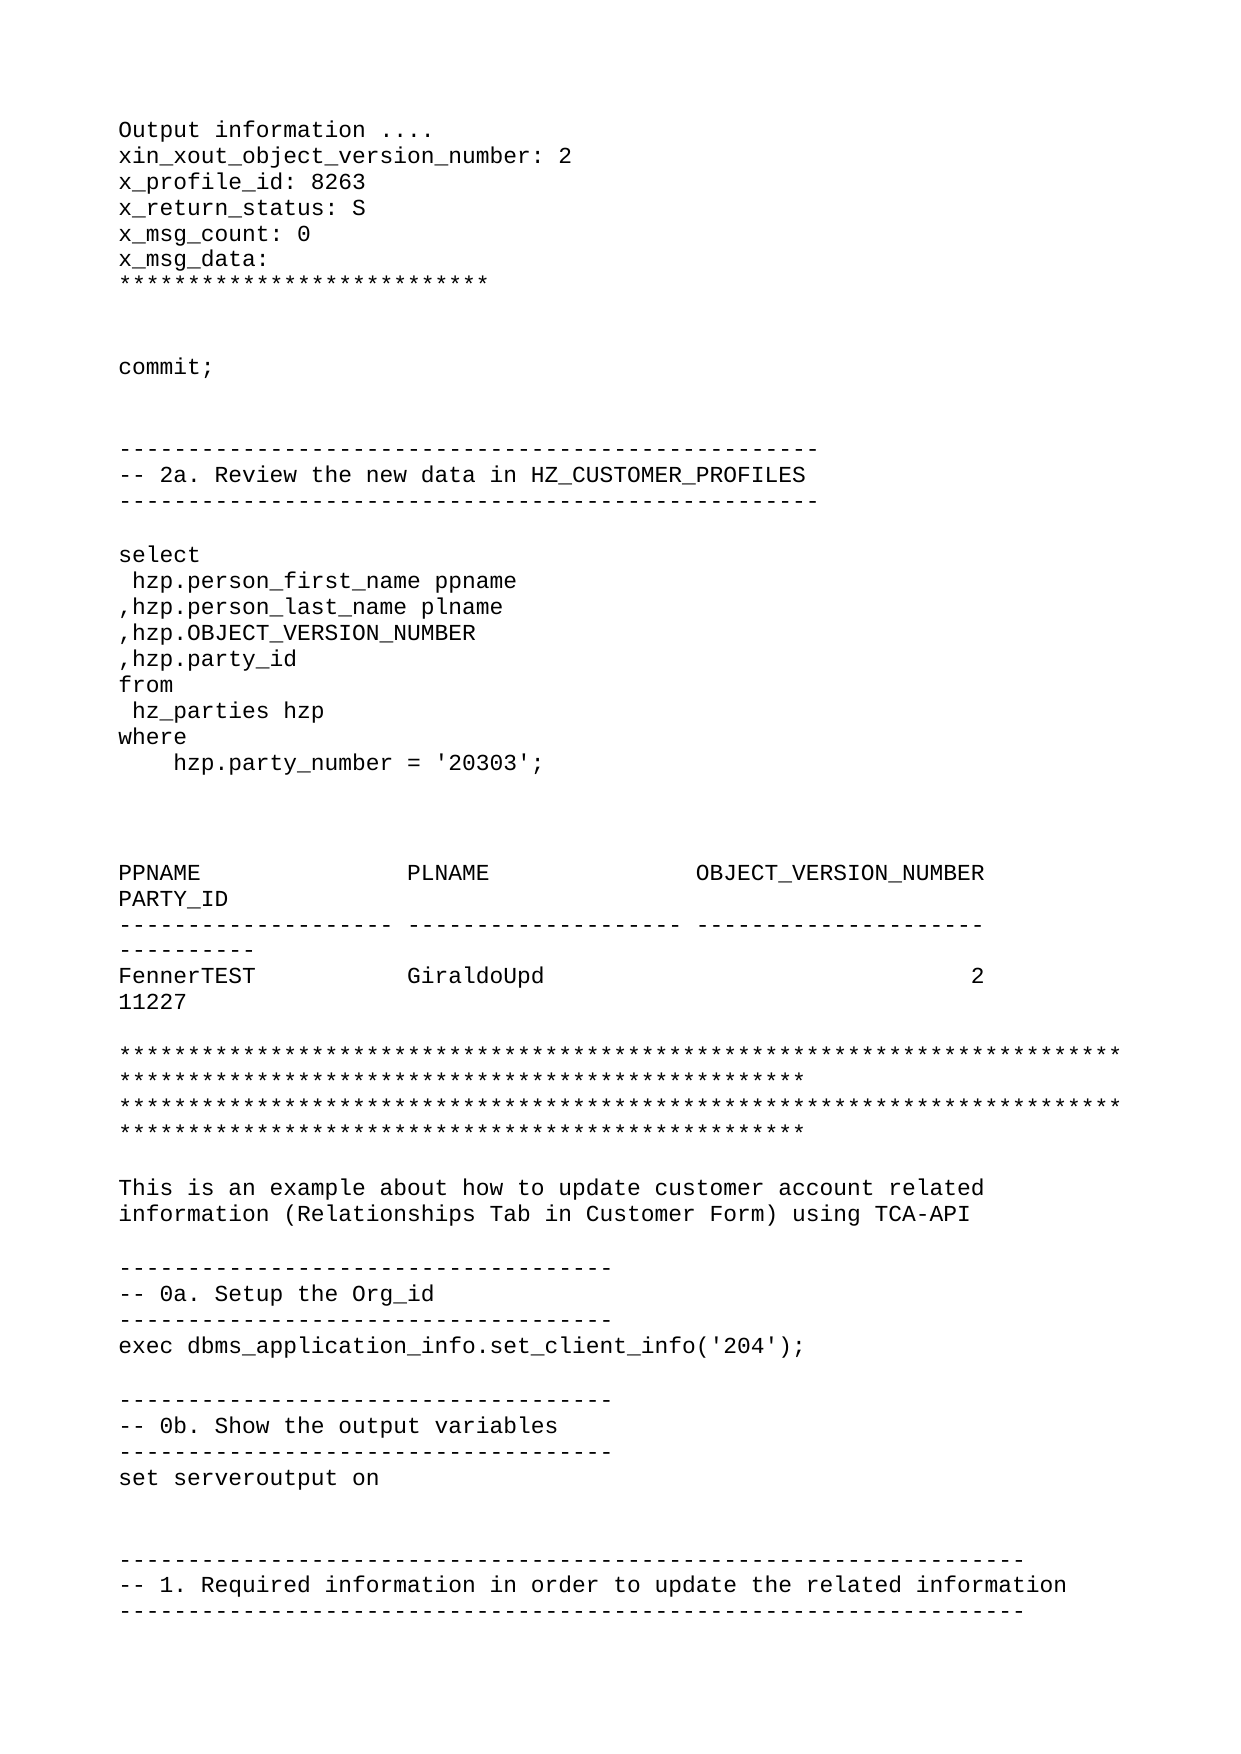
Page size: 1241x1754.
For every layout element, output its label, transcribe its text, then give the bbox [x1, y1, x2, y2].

text ------------------------------------ [118, 1440, 1122, 1466]
text *************************************************************************************************************************** [118, 1045, 1122, 1097]
text --------------------------------------------------- [118, 438, 1122, 464]
text -- 0a. Setup the Org_id [118, 1282, 1122, 1308]
text --------------------------------------------------- [118, 489, 1122, 516]
text ,hzp.party_id [118, 647, 1122, 673]
text hz_parties hzp [118, 699, 1122, 725]
text exec dbms_application_info.set_client_info('204'); [118, 1334, 1122, 1360]
text from [118, 673, 1122, 699]
text where [118, 725, 1122, 751]
text ,hzp.OBJECT_VERSION_NUMBER [118, 621, 1122, 647]
text ------------------------------------ [118, 1388, 1122, 1414]
text Output information .... [118, 118, 1122, 144]
text -- 0b. Show the output variables [118, 1414, 1122, 1440]
text ------------------------------------------------------------------ [118, 1600, 1122, 1626]
text This is an example about how to update customer account related information (Relationships Tab in Customer Form) using TCA-API [118, 1176, 1122, 1228]
text FennerTEST GiraldoUpd 2 11227 [118, 965, 1122, 1017]
text hzp.party_number = '20303'; [118, 751, 1122, 777]
text -------------------- -------------------- --------------------- ---------- [118, 913, 1122, 965]
text hzp.person_first_name ppname [118, 569, 1122, 595]
text x_profile_id: 8263 [118, 170, 1122, 196]
text x_return_status: S [118, 196, 1122, 222]
text ,hzp.person_last_name plname [118, 595, 1122, 621]
text -- 2a. Review the new data in HZ_CUSTOMER_PROFILES [118, 464, 1122, 489]
text ------------------------------------------------------------------ [118, 1548, 1122, 1574]
text *************************** [118, 274, 1122, 300]
text select [118, 543, 1122, 569]
text xin_xout_object_version_number: 2 [118, 144, 1122, 170]
text -- 1. Required information in order to update the related information [118, 1574, 1122, 1600]
text PPNAME PLNAME OBJECT_VERSION_NUMBER PARTY_ID [118, 861, 1122, 913]
text ------------------------------------ [118, 1308, 1122, 1334]
text x_msg_count: 0 [118, 222, 1122, 248]
text set serveroutput on [118, 1466, 1122, 1492]
text commit; [118, 356, 1122, 382]
text ------------------------------------ [118, 1256, 1122, 1282]
text *************************************************************************************************************************** [118, 1097, 1122, 1148]
text x_msg_data: [118, 248, 1122, 274]
